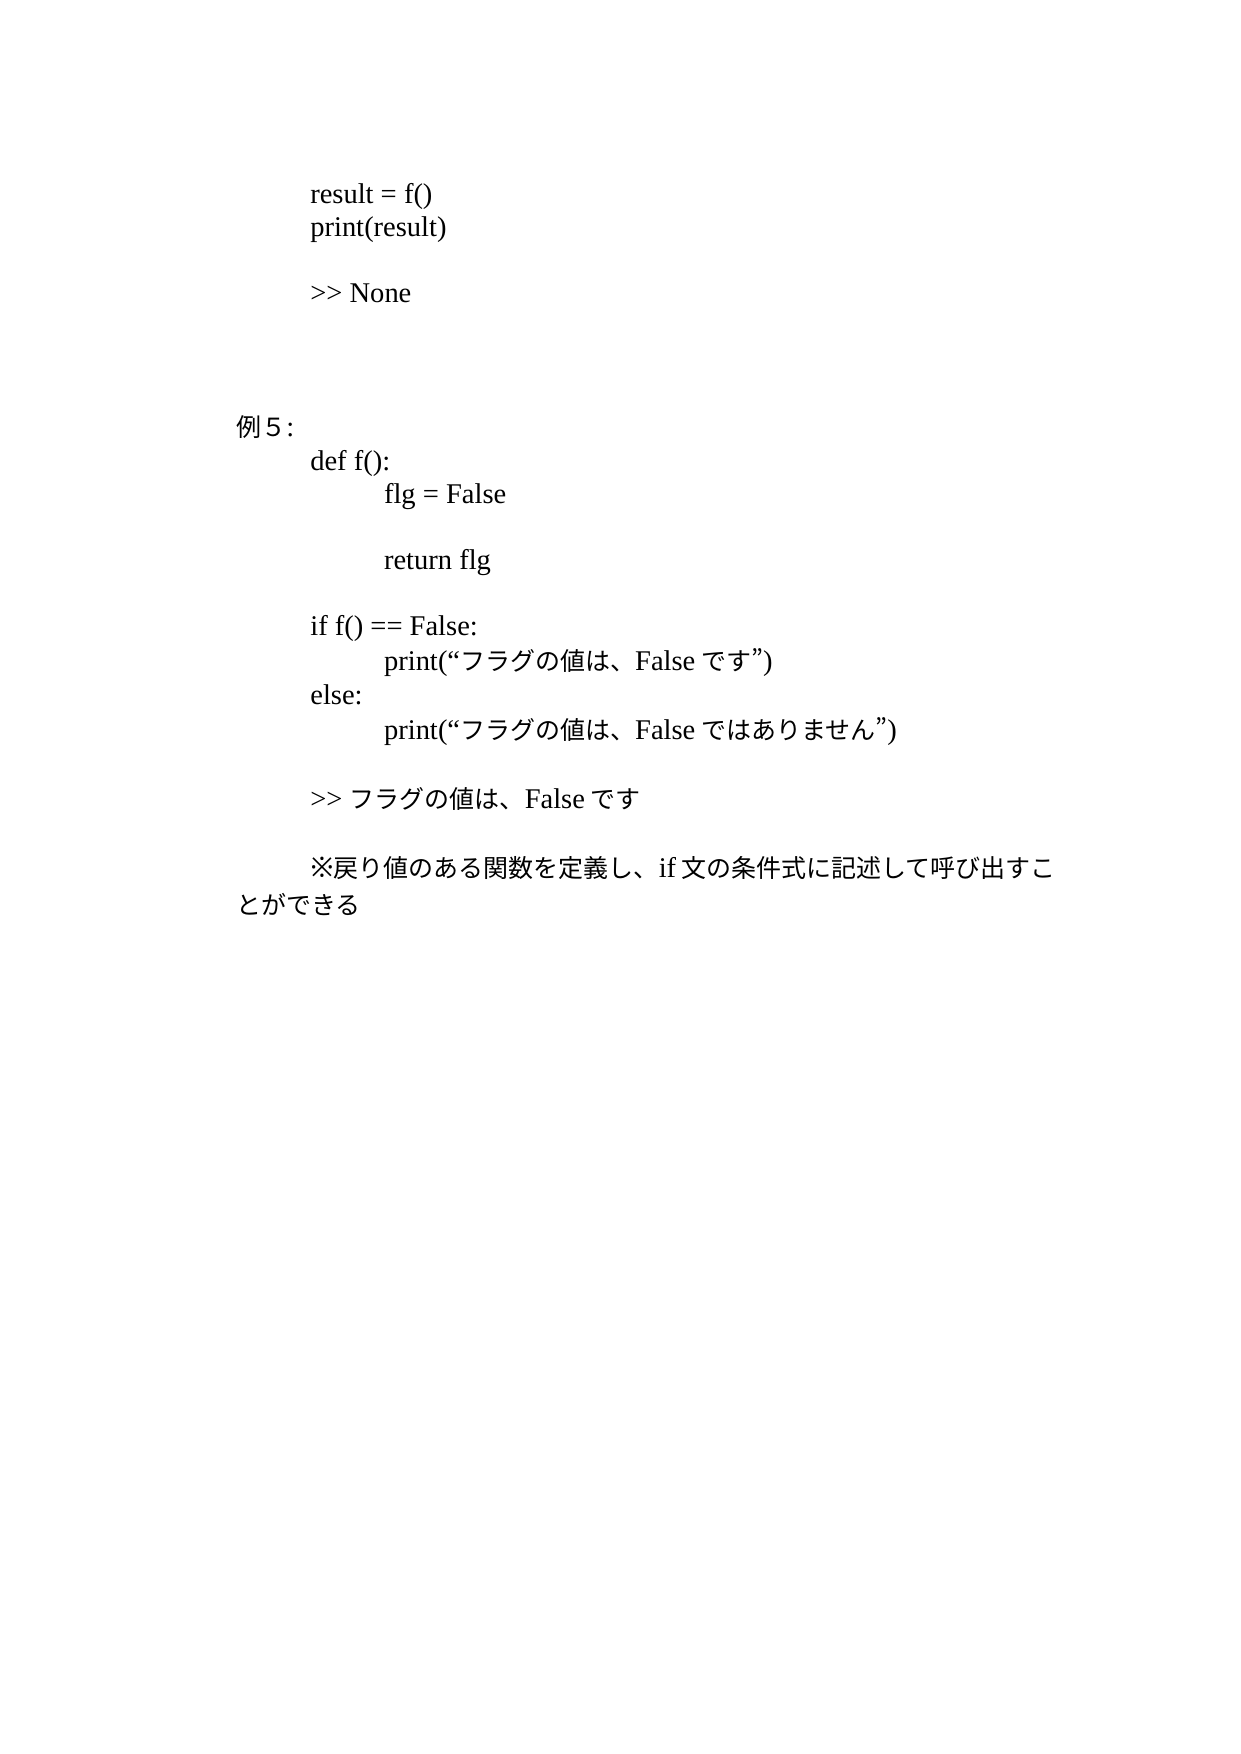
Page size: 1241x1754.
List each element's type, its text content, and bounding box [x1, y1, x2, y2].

text print(result) [236, 210, 1063, 243]
text 例５: [236, 408, 1063, 444]
text print(“フラグの値は、Falseです”) [236, 641, 1063, 678]
text flg = False [236, 477, 1063, 510]
text if f() == False: [236, 608, 1063, 641]
text ※戻り値のある関数を定義し、if文の条件式に記述して呼び出すことができる [236, 849, 1063, 921]
text result = f() [236, 177, 1063, 210]
text print(“フラグの値は、Falseではありません”) [236, 711, 1063, 747]
text else: [236, 678, 1063, 711]
text return flg [236, 543, 1063, 576]
text >> None [236, 276, 1063, 309]
text >> フラグの値は、Falseです [236, 780, 1063, 816]
text def f(): [236, 444, 1063, 477]
